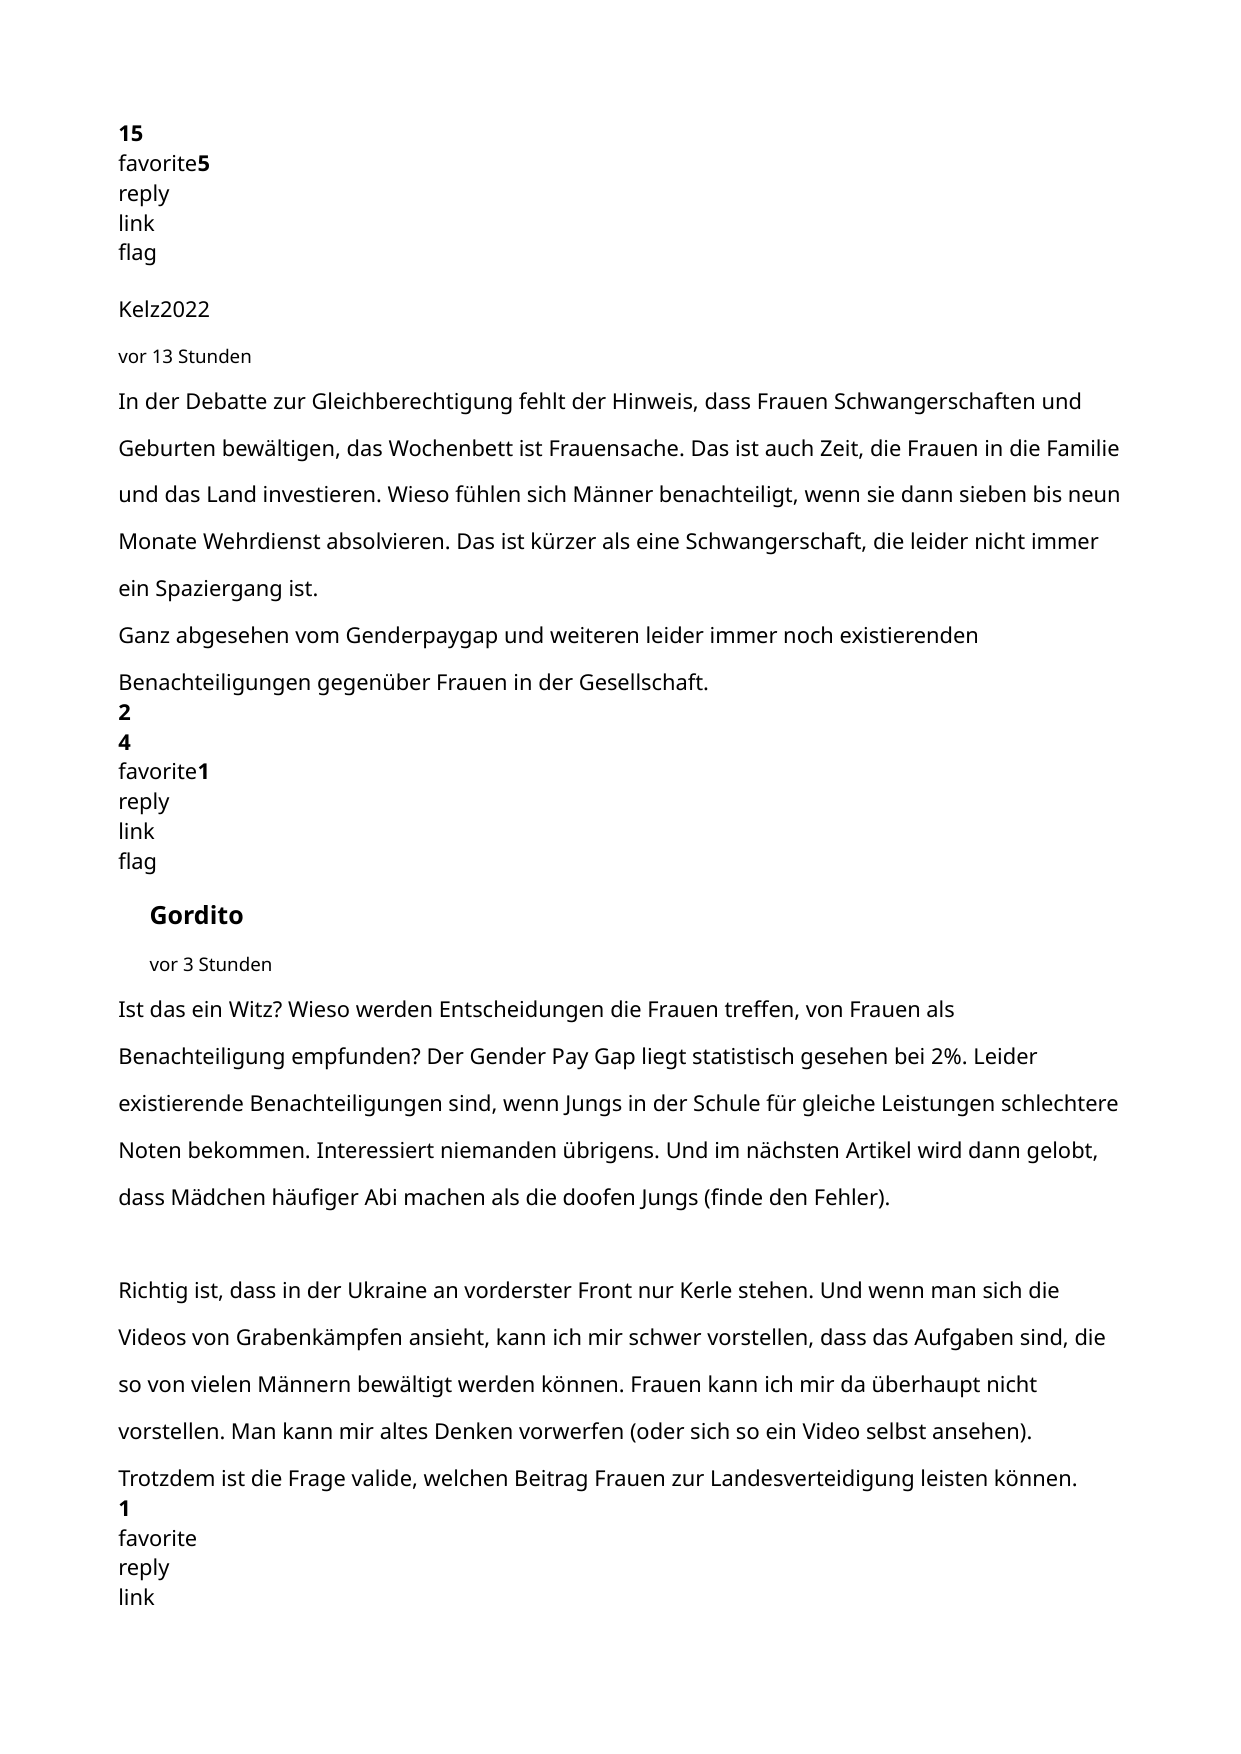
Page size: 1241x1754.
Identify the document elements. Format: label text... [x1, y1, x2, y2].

text reply [118, 178, 1122, 207]
text 15 [118, 118, 1122, 148]
text flag [118, 237, 1122, 267]
text Gordito [149, 891, 1114, 932]
text favorite5 [118, 148, 1122, 178]
text link [118, 1582, 1122, 1612]
text 2 [118, 697, 1122, 727]
text link [118, 816, 1122, 846]
text 4 [118, 727, 1122, 756]
text Kelz2022 [118, 283, 1114, 323]
text vor 13 Stunden [118, 339, 1122, 369]
text 1 [118, 1493, 1122, 1522]
text vor 3 Stunden [149, 947, 1122, 977]
text reply [118, 786, 1122, 816]
text favorite1 [118, 756, 1122, 786]
text flag [118, 846, 1122, 876]
text reply [118, 1552, 1122, 1582]
text link [118, 207, 1122, 237]
text favorite [118, 1522, 1122, 1552]
text In der Debatte zur Gleichberechtigung fehlt der Hinweis, dass Frauen Schwangerschaften und Geburten bewältigen, das Wochenbett ist Frauensache. Das ist auch Zeit, die Frauen in die Familie und das Land investieren. Wieso fühlen sich Männer benachteiligt, wenn sie dann sieben bis neun Monate Wehrdienst absolvieren. Das ist kürzer als eine Schwangerschaft, die leider nicht immer ein Spaziergang ist. Ganz abgesehen vom Genderpaygap und weiteren leider immer noch existierenden Benachteiligungen gegenüber Frauen in der Gesellschaft. [118, 369, 1122, 697]
text Ist das ein Witz? Wieso werden Entscheidungen die Frauen treffen, von Frauen als Benachteiligung empfunden? Der Gender Pay Gap liegt statistisch gesehen bei 2%. Leider existierende Benachteiligungen sind, wenn Jungs in der Schule für gleiche Leistungen schlechtere Noten bekommen. Interessiert niemanden übrigens. Und im nächsten Artikel wird dann gelobt, dass Mädchen häufiger Abi machen als die doofen Jungs (finde den Fehler). Richtig ist, dass in der Ukraine an vorderster Front nur Kerle stehen. Und wenn man sich die Videos von Grabenkämpfen ansieht, kann ich mir schwer vorstellen, dass das Aufgaben sind, die so von vielen Männern bewältigt werden können. Frauen kann ich mir da überhaupt nicht vorstellen. Man kann mir altes Denken vorwerfen (oder sich so ein Video selbst ansehen). Trotzdem ist die Frage valide, welchen Beitrag Frauen zur Landesverteidigung leisten können. [118, 977, 1122, 1493]
